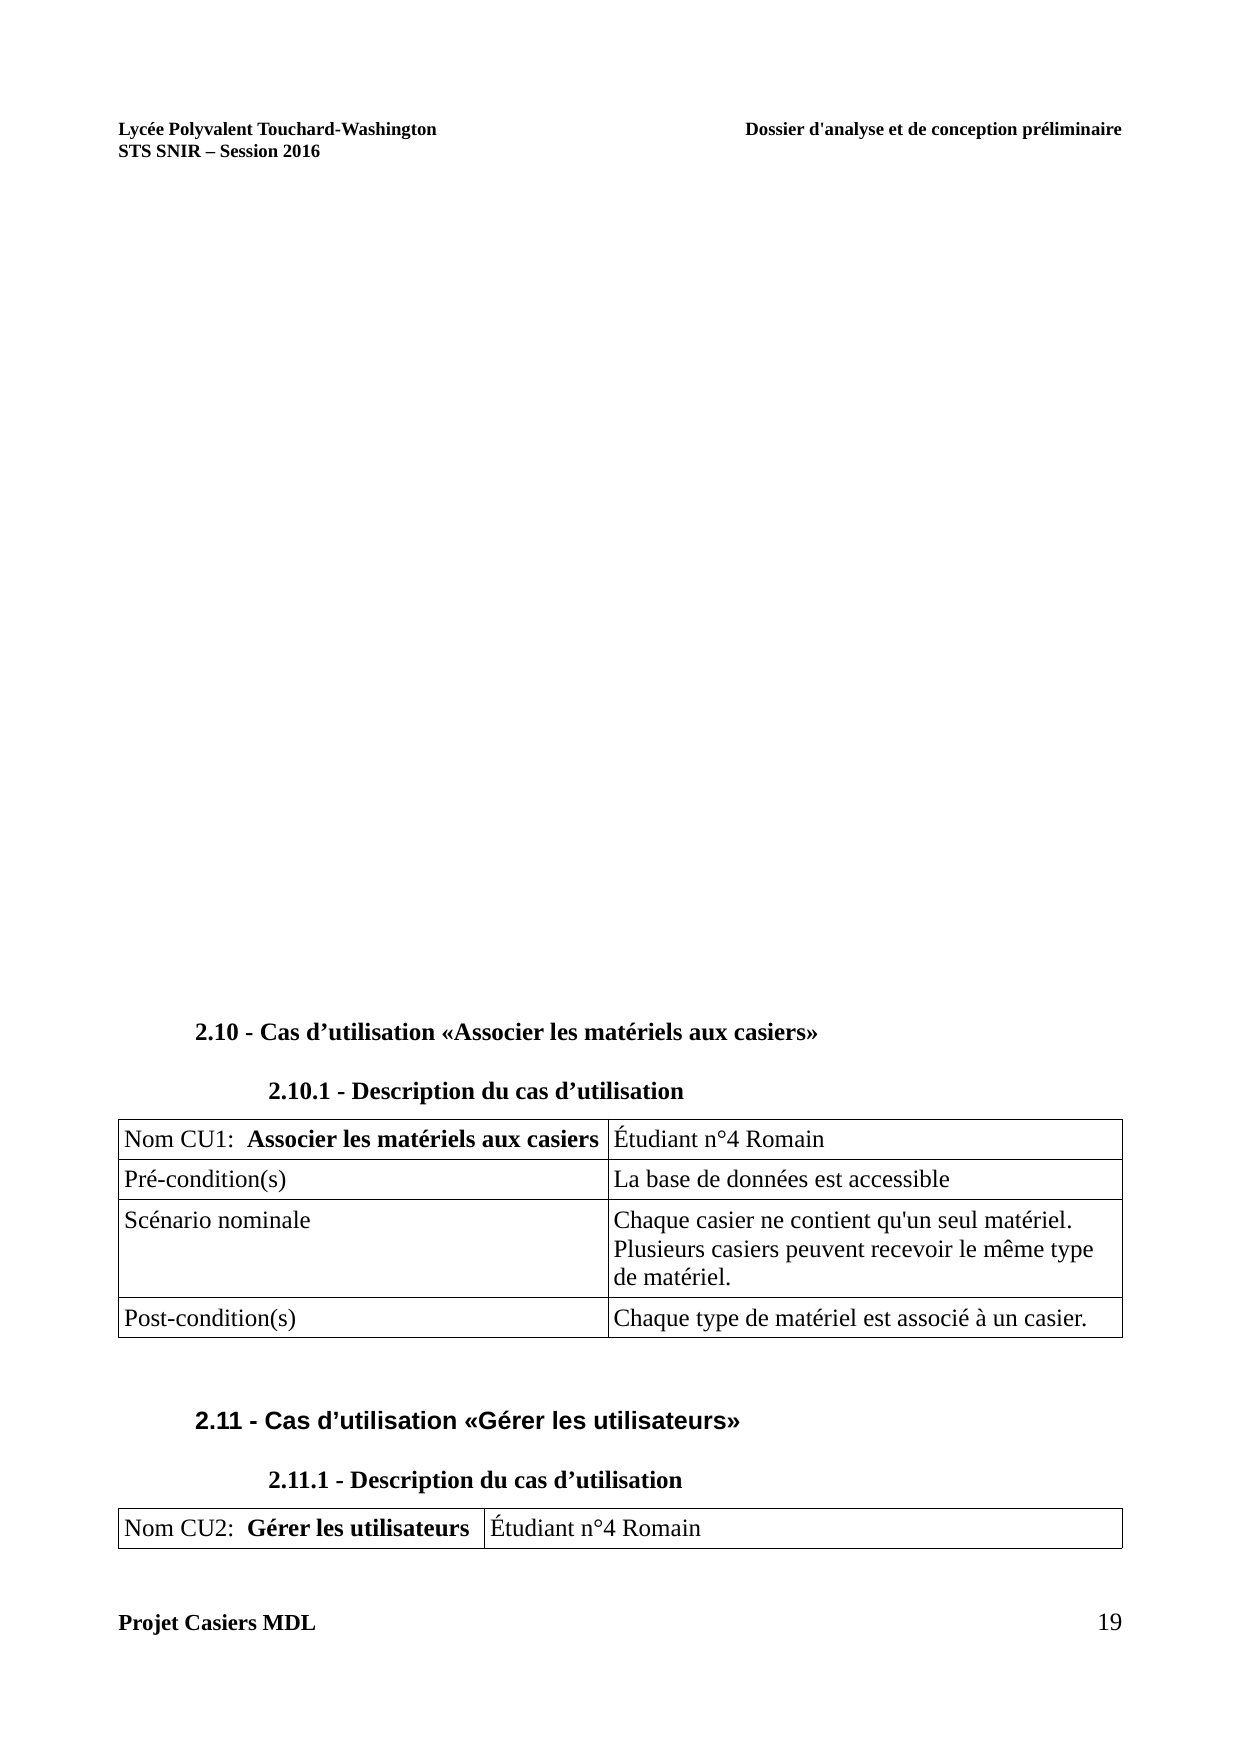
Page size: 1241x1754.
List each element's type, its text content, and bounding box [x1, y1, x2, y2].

subtitle 2.11 - Cas d’utilisation «Gérer les utilisateurs» [195, 1406, 1122, 1434]
table_cell Scénario nominale [119, 1200, 608, 1297]
subtitle 2.10.1 - Description du cas d’utilisation [118, 1072, 1122, 1106]
table_header Étudiant n°4 Romain [485, 1509, 1122, 1548]
table_cell La base de données est accessible [609, 1160, 1122, 1199]
subtitle 2.11.1 - Description du cas d’utilisation [118, 1462, 1122, 1495]
table_cell Chaque casier ne contient qu'un seul matériel. Plusieurs casiers peuvent recevoir le même type de matériel. [609, 1200, 1122, 1297]
table_header Étudiant n°4 Romain [609, 1120, 1122, 1159]
subtitle 2.10 - Cas d’utilisation «Associer les matériels aux casiers» [195, 1017, 1122, 1045]
table_cell Pré-condition(s) [119, 1160, 608, 1199]
table_cell Chaque type de matériel est associé à un casier. [609, 1298, 1122, 1337]
table_header Nom CU1: Associer les matériels aux casiers [119, 1120, 608, 1159]
table_header Nom CU2: Gérer les utilisateurs [119, 1509, 484, 1548]
table_cell Post-condition(s) [119, 1298, 608, 1337]
